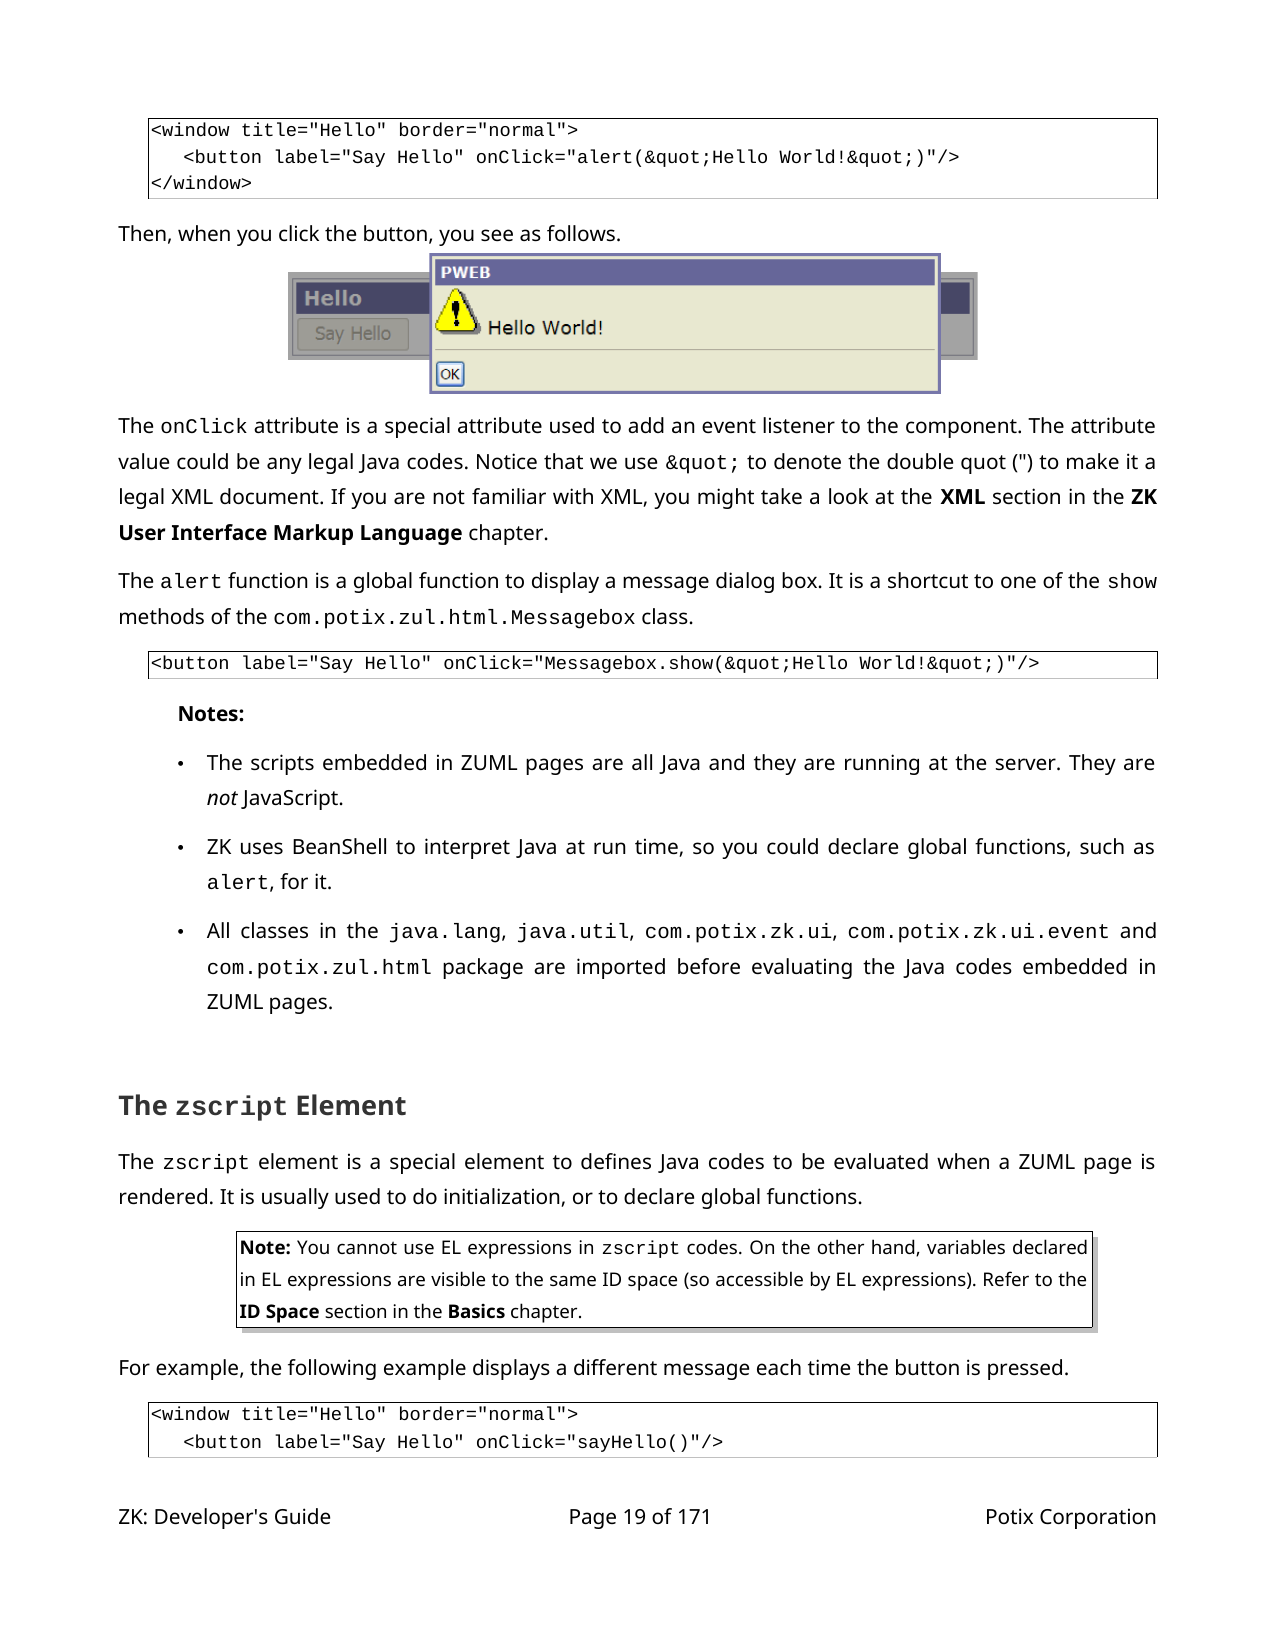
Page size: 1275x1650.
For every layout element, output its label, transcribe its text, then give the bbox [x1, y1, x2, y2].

text The alert function is a global function to display a message dialog box. It is a shortcut to one of the show methods of the com.potix.zul.html.Messagebox class. [118, 567, 1157, 631]
text Then, when you click the button, you see as follows. [118, 219, 1157, 247]
picture [288, 253, 978, 394]
list ZK uses BeanShell to interpret Java at run time, so you could declare global functions, such as alert, for it. [177, 832, 1157, 896]
text Notes: [177, 699, 1157, 727]
text <button label="Say Hello" onClick="Messagebox.show(&quot;Hello World!&quot;)"/> [149, 652, 1157, 678]
list All classes in the java.lang, java.util, com.potix.zk.ui, com.potix.zk.ui.event and com.potix.zul.html package are imported before evaluating the Java codes embedded in ZUML pages. [177, 916, 1157, 1016]
text For example, the following example displays a different message each time the button is pressed. [118, 1353, 1157, 1382]
text <button label="Say Hello" onClick="sayHello()"/> [149, 1429, 1157, 1457]
list The scripts embedded in ZUML pages are all Java and they are running at the server. They are not JavaScript. [177, 748, 1157, 811]
text <window title="Hello" border="normal"> <button label="Say Hello" onClick="alert(&quot;Hello World!&quot;)"/> </window> [149, 119, 1157, 198]
text The onClick attribute is a special attribute used to add an event listener to the component. The attribute value could be any legal Java codes. Notice that we use &quot; to denote the double quot (") to make it a legal XML document. If you are not familiar with XML, you might take a look at the XML section in the ZK User Interface Markup Language chapter. [118, 394, 1157, 546]
text Note: You cannot use EL expressions in zscript codes. On the other hand, variables declared in EL expressions are visible to the same ID space (so accessible by EL expressions). Refer to the ID Space section in the Basics chapter. [237, 1232, 1092, 1327]
subtitle The zscript Element [118, 1087, 1157, 1123]
text <window title="Hello" border="normal"> [149, 1403, 1157, 1427]
text The zscript element is a special element to defines Java codes to be evaluated when a ZUML page is rendered. It is usually used to do initialization, or to declare global functions. [118, 1147, 1157, 1211]
